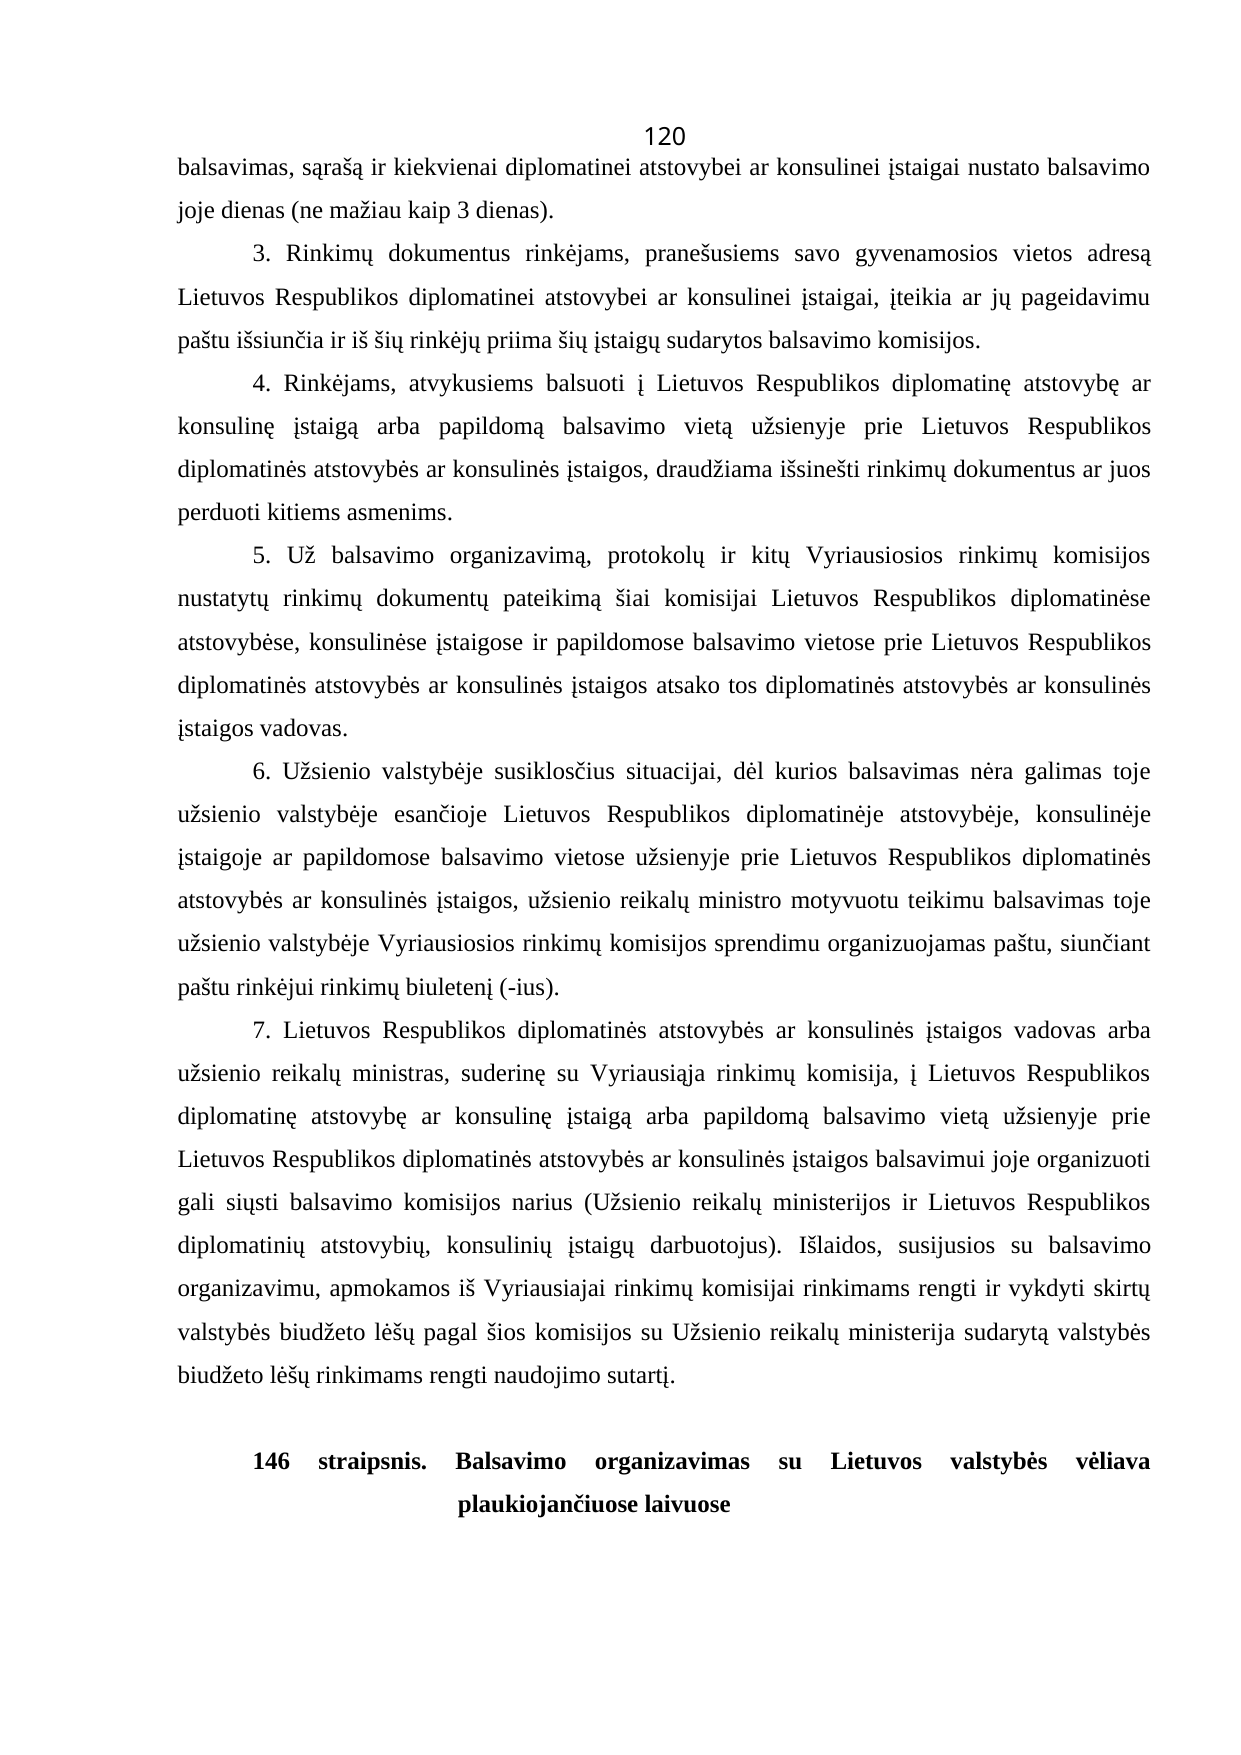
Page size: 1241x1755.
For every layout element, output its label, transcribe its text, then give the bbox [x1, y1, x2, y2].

text 7. Lietuvos Respublikos diplomatinės atstovybės ar konsulinės įstaigos vadovas arba užsienio reikalų ministras, suderinę su Vyriausiąja rinkimų komisija, į Lietuvos Respublikos diplomatinę atstovybę ar konsulinę įstaigą arba papildomą balsavimo vietą užsienyje prie Lietuvos Respublikos diplomatinės atstovybės ar konsulinės įstaigos balsavimui joje organizuoti gali siųsti balsavimo komisijos narius (Užsienio reikalų ministerijos ir Lietuvos Respublikos diplomatinių atstovybių, konsulinių įstaigų darbuotojus). Išlaidos, susijusios su balsavimo organizavimu, apmokamos iš Vyriausiajai rinkimų komisijai rinkimams rengti ir vykdyti skirtų valstybės biudžeto lėšų pagal šios komisijos su Užsienio reikalų ministerija sudarytą valstybės biudžeto lėšų rinkimams rengti naudojimo sutartį. [177, 1015, 1152, 1388]
text balsavimas, sąrašą ir kiekvienai diplomatinei atstovybei ar konsulinei įstaigai nustato balsavimo joje dienas (ne mažiau kaip 3 dienas). [177, 152, 1152, 224]
text 6. Užsienio valstybėje susiklosčius situacijai, dėl kurios balsavimas nėra galimas toje užsienio valstybėje esančioje Lietuvos Respublikos diplomatinėje atstovybėje, konsulinėje įstaigoje ar papildomose balsavimo vietose užsienyje prie Lietuvos Respublikos diplomatinės atstovybės ar konsulinės įstaigos, užsienio reikalų ministro motyvuotu teikimu balsavimas toje užsienio valstybėje Vyriausiosios rinkimų komisijos sprendimu organizuojamas paštu, siunčiant paštu rinkėjui rinkimų biuletenį (-ius). [177, 756, 1152, 1000]
text 4. Rinkėjams, atvykusiems balsuoti į Lietuvos Respublikos diplomatinę atstovybę ar konsulinę įstaigą arba papildomą balsavimo vietą užsienyje prie Lietuvos Respublikos diplomatinės atstovybės ar konsulinės įstaigos, draudžiama išsinešti rinkimų dokumentus ar juos perduoti kitiems asmenims. [177, 368, 1152, 526]
text 3. Rinkimų dokumentus rinkėjams, pranešusiems savo gyvenamosios vietos adresą Lietuvos Respublikos diplomatinei atstovybei ar konsulinei įstaigai, įteikia ar jų pageidavimu paštu išsiunčia ir iš šių rinkėjų priima šių įstaigų sudarytos balsavimo komisijos. [177, 238, 1152, 353]
text 5. Už balsavimo organizavimą, protokolų ir kitų Vyriausiosios rinkimų komisijos nustatytų rinkimų dokumentų pateikimą šiai komisijai Lietuvos Respublikos diplomatinėse atstovybėse, konsulinėse įstaigose ir papildomose balsavimo vietose prie Lietuvos Respublikos diplomatinės atstovybės ar konsulinės įstaigos atsako tos diplomatinės atstovybės ar konsulinės įstaigos vadovas. [177, 540, 1152, 742]
text 146 straipsnis. Balsavimo organizavimas su Lietuvos valstybės vėliava plaukiojančiuose laivuose [252, 1446, 1152, 1518]
